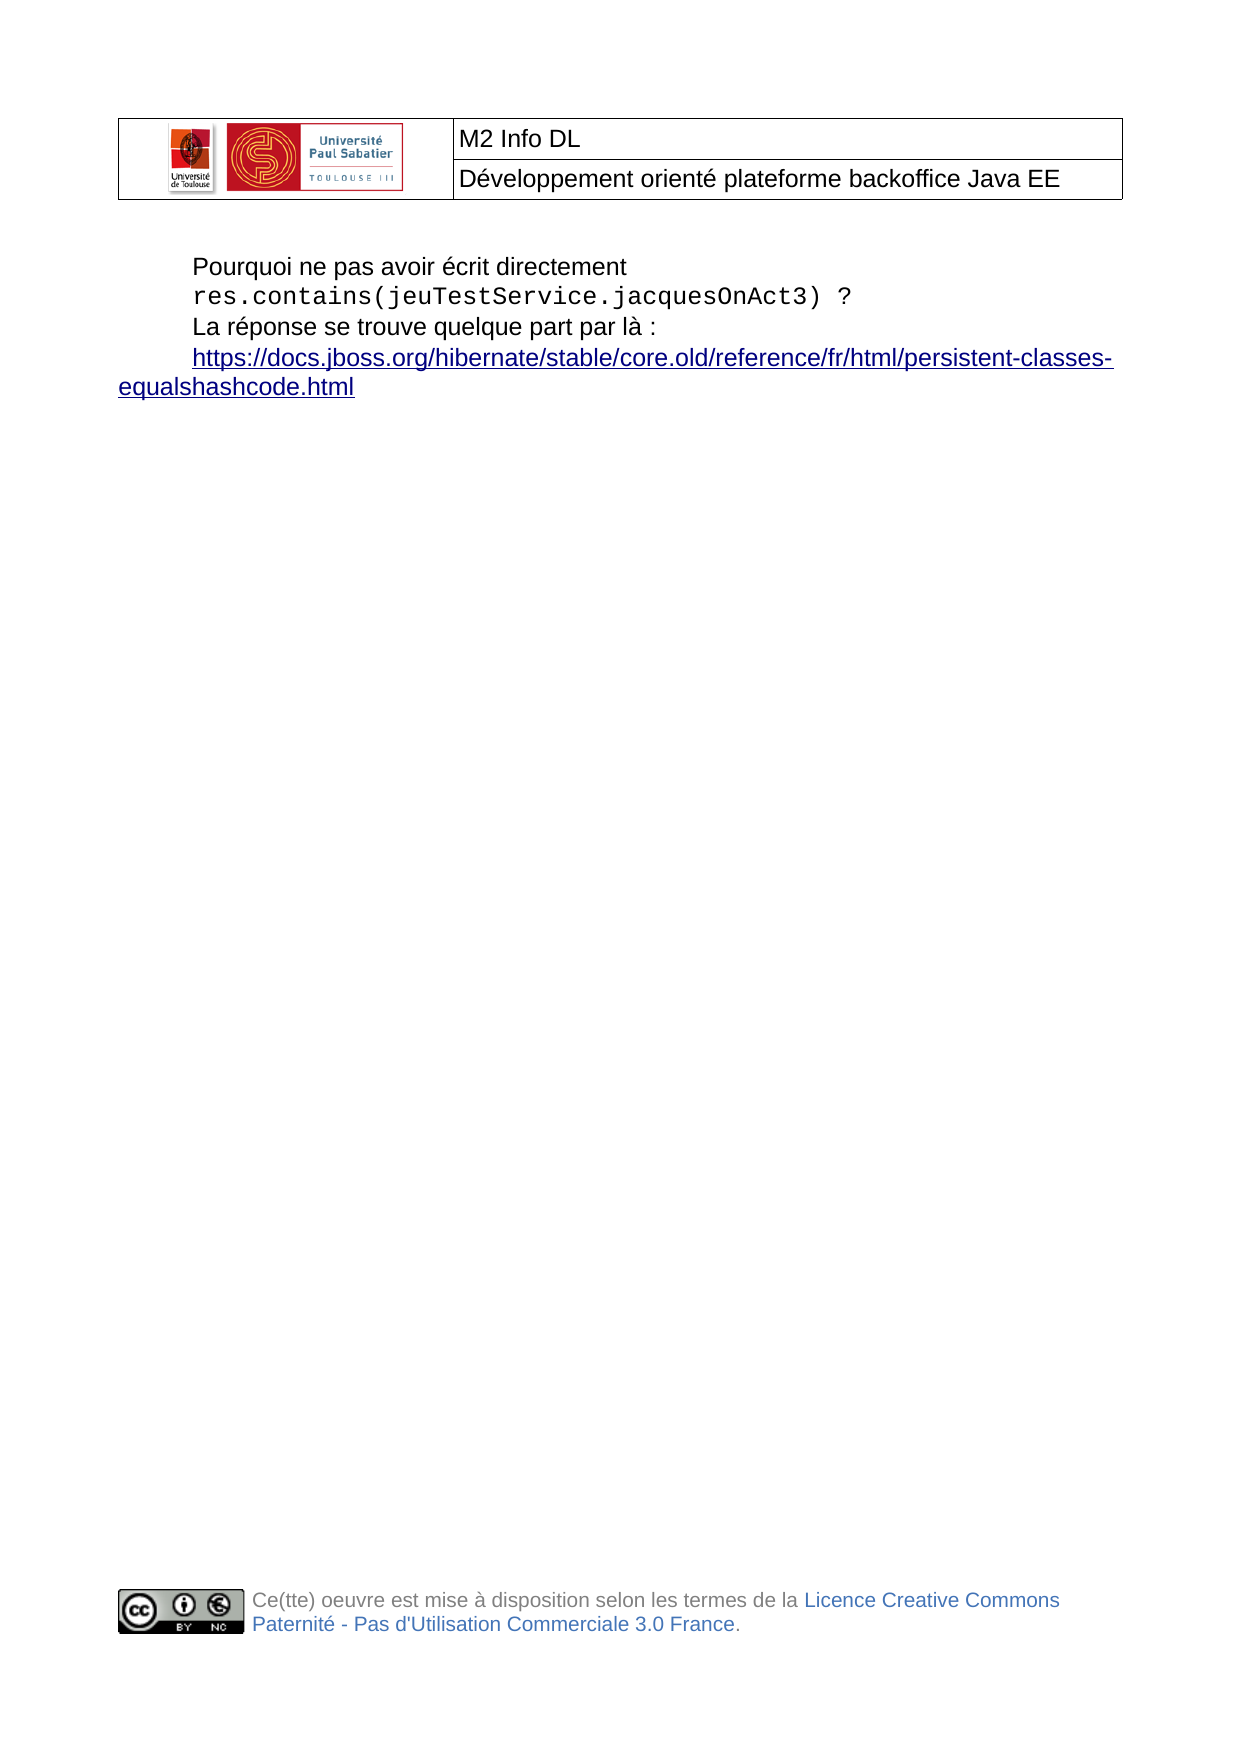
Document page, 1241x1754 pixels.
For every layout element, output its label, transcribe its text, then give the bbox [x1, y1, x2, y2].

picture [118, 1589, 245, 1634]
text Pourquoi ne pas avoir écrit directement [118, 252, 1122, 281]
text res.contains(jeuTestService.jacquesOnAct3) ? [118, 281, 1122, 312]
text La réponse se trouve quelque part par là : https://docs.jboss.org/hibernate/stable/core.old/reference/fr/html/persistent-classes-equalshashcode.html [118, 312, 1122, 400]
picture [164, 123, 407, 195]
